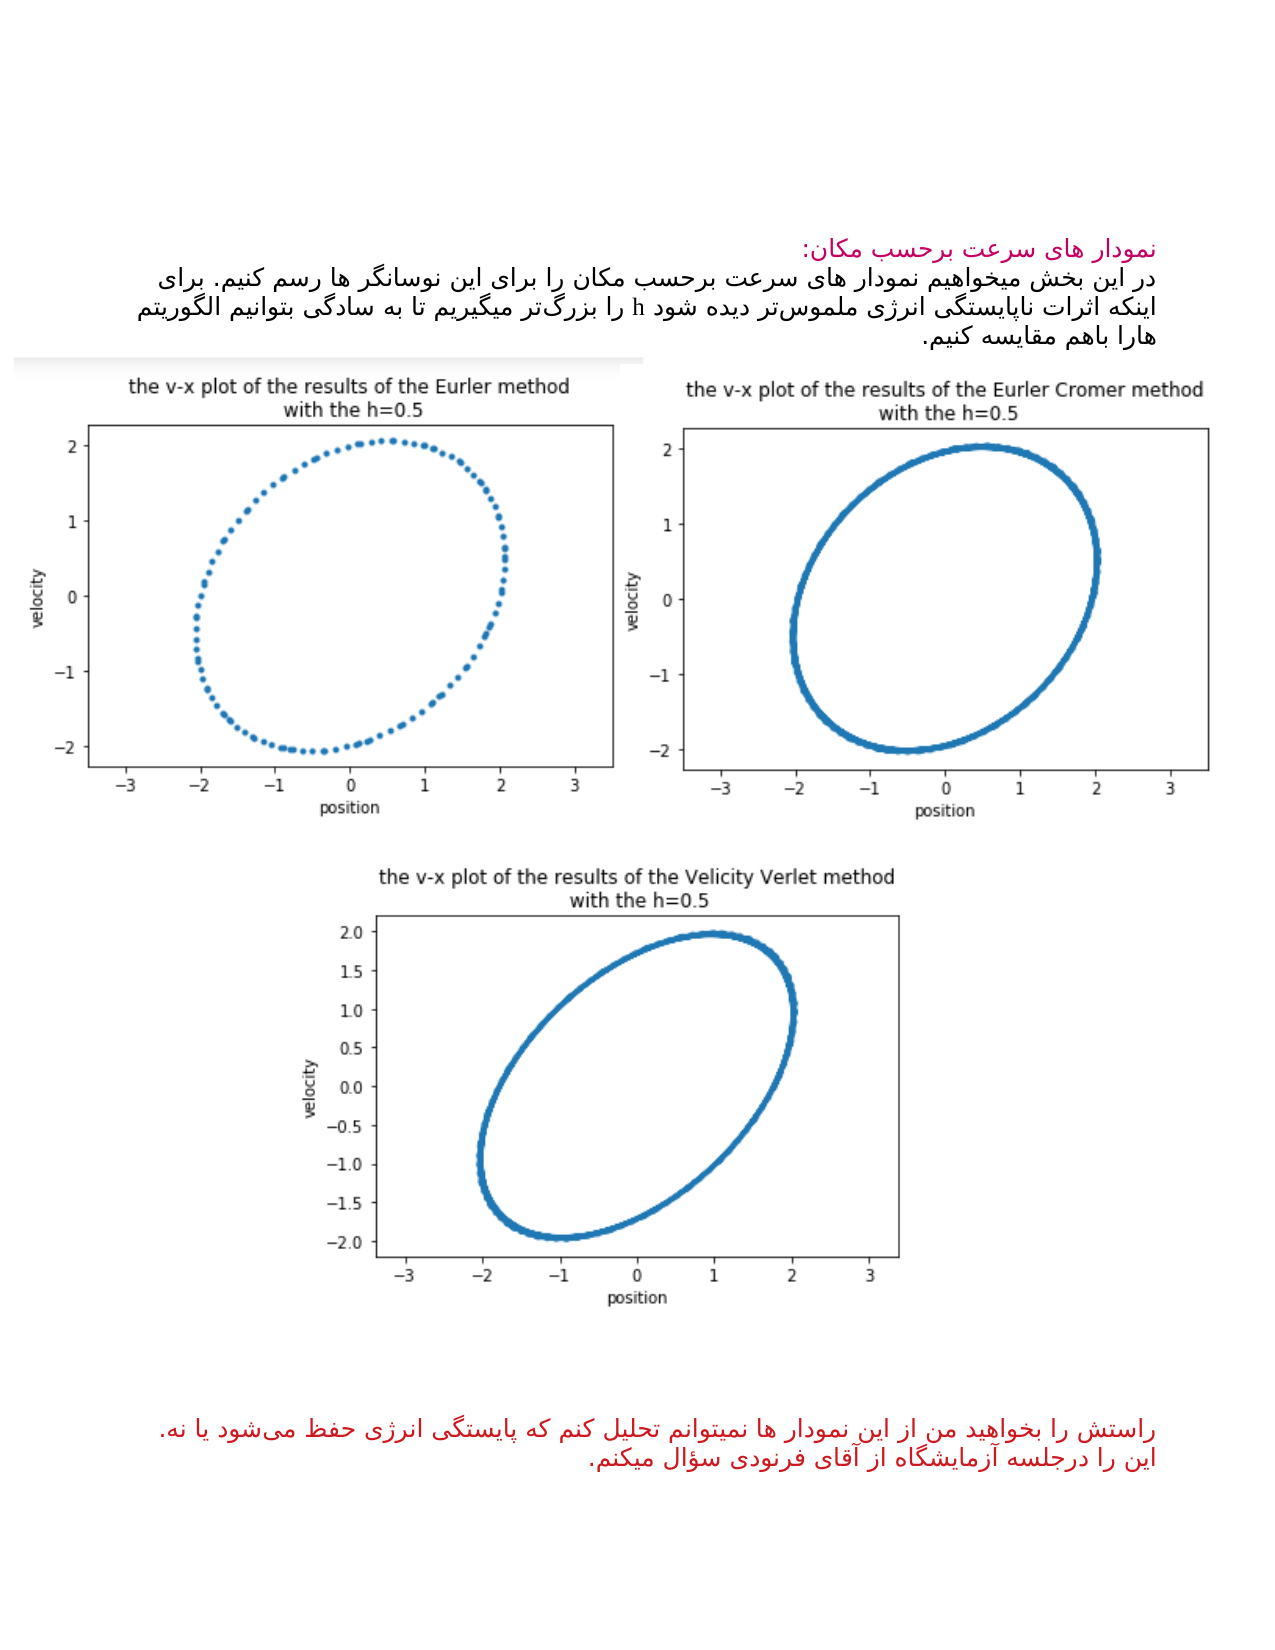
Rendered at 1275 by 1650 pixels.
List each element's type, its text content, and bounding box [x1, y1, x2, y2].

text این را درجلسه آزمایشگاه از آقای فرنودی سؤال میکنم. [118, 1443, 1157, 1473]
text نمودار های سرعت برحسب مکان: [118, 234, 1157, 263]
picture [13, 356, 1241, 834]
picture [290, 856, 947, 1321]
text در این بخش میخواهیم نمودار های سرعت برحسب مکان را برای این نوسانگر ها رسم کنیم. برای اینکه اثرات ناپایستگی انرژی ملموس‌تر دیده شود h را بزرگ‌تر میگیریم تا به سادگی بتوانیم الگوریتم هارا باهم مقایسه کنیم. [118, 263, 1157, 351]
text راستش را بخواهید من از این نمودار ها نمیتوانم تحلیل کنم که پایستگی انرژی حفظ می‌شود یا نه. [118, 1414, 1157, 1443]
